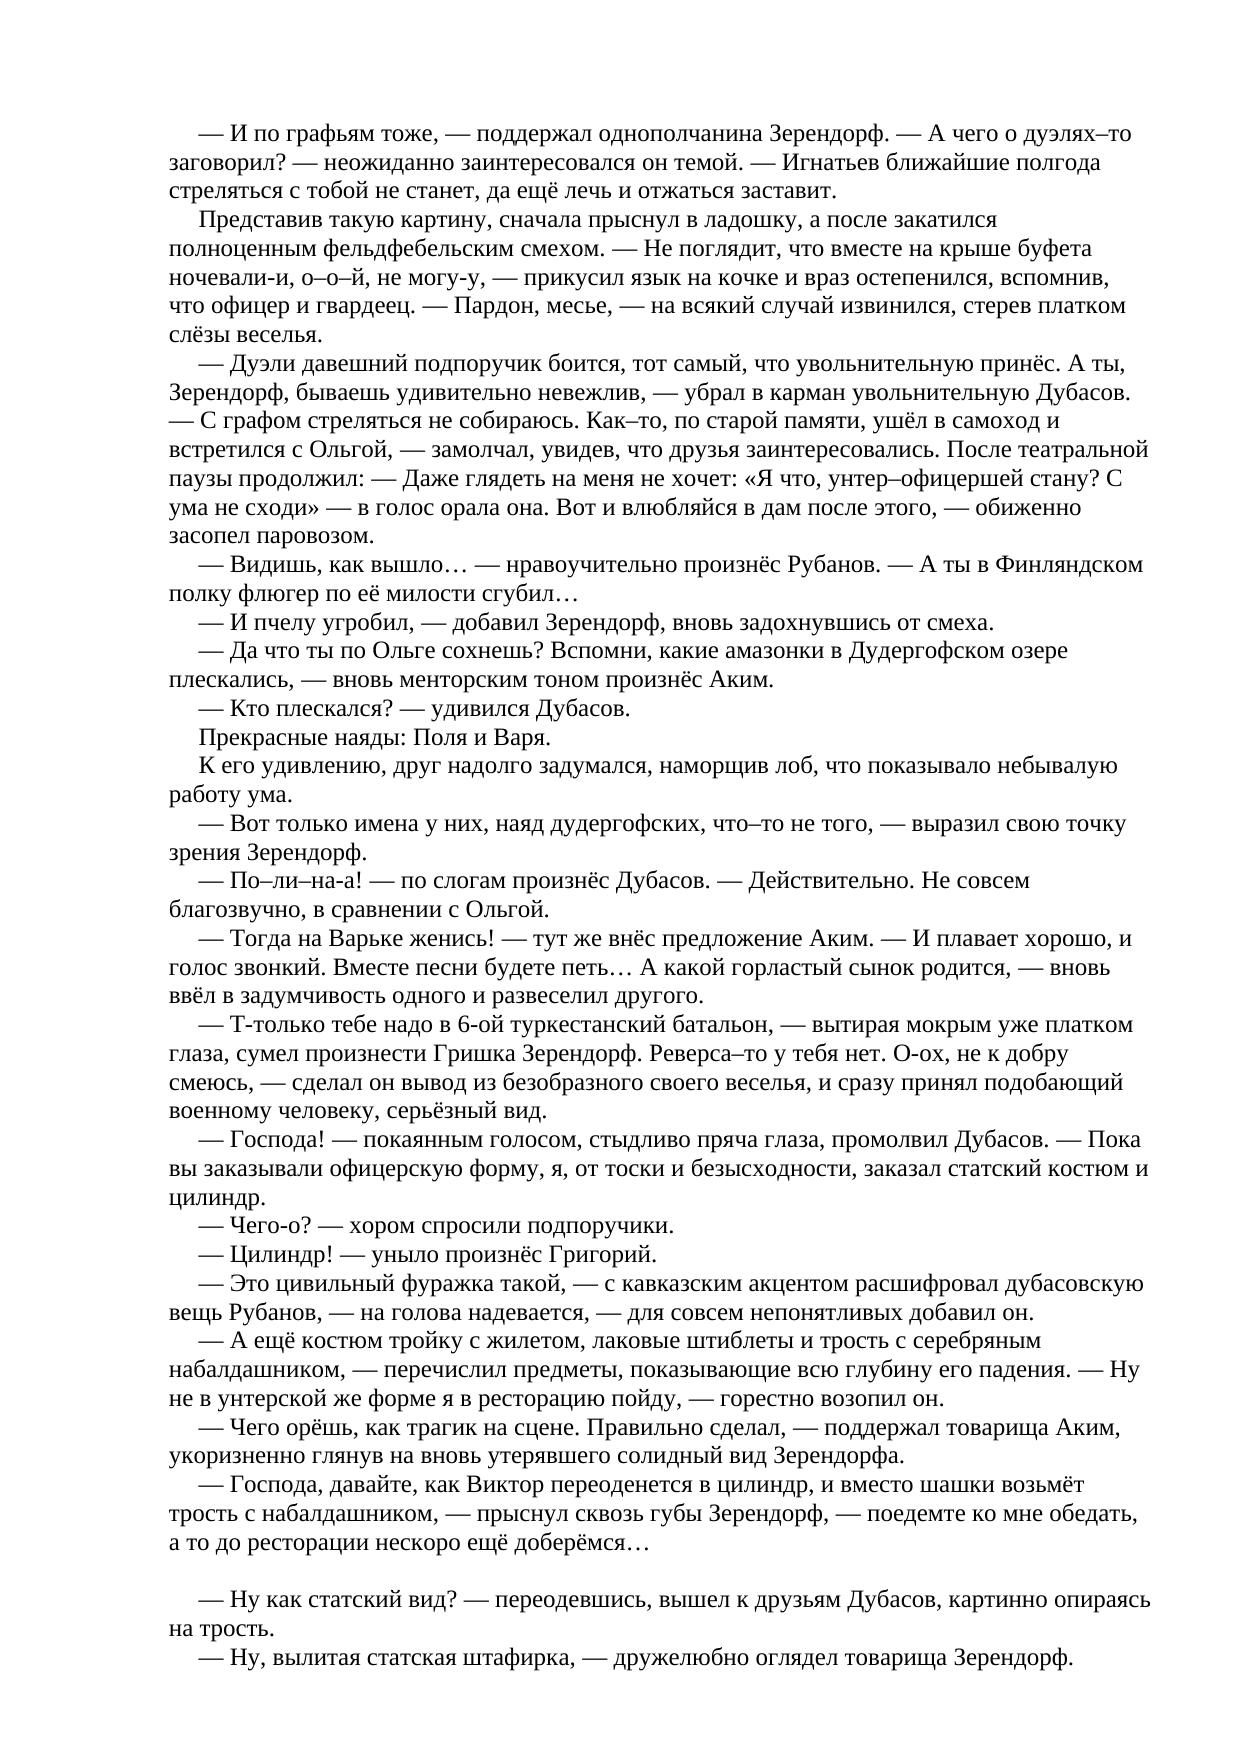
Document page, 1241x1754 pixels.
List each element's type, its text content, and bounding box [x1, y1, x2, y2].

text — Ну, вылитая статская штафирка, — дружелюбно оглядел товарища Зерендорф. [169, 1642, 1152, 1671]
text — Господа, давайте, как Виктор переоденется в цилиндр, и вместо шашки возьмёт трость с набалдашником, — прыснул сквозь губы Зерендорф, — поедемте ко мне обедать, а то до ресторации нескоро ещё доберёмся… [169, 1469, 1152, 1556]
text — А ещё костюм тройку с жилетом, лаковые штиблеты и трость с серебряным набалдашником, — перечислил предметы, показывающие всю глубину его падения. — Ну не в унтерской же форме я в ресторацию пойду, — горестно возопил он. [169, 1326, 1152, 1412]
text — Вот только имена у них, наяд дудергофских, что–то не того, — выразил свою точку зрения Зерендорф. [169, 808, 1152, 866]
text — Господа! — покаянным голосом, стыдливо пряча глаза, промолвил Дубасов. — Пока вы заказывали офицерскую форму, я, от тоски и безысходности, заказал статский костюм и цилиндр. [169, 1124, 1152, 1211]
text — Цилиндр! — уныло произнёс Григорий. [169, 1239, 1152, 1268]
text — Это цивильный фуражка такой, — с кавказским акцентом расшифровал дубасовскую вещь Рубанов, — на голова надевается, — для совсем непонятливых добавил он. [169, 1268, 1152, 1326]
text — И по графьям тоже, — поддержал однополчанина Зерендорф. — А чего о дуэлях–то заговорил? — неожиданно заинтересовался он темой. — Игнатьев ближайшие полгода стреляться с тобой не станет, да ещё лечь и отжаться заставит. [169, 118, 1152, 204]
text — Тогда на Варьке женись! — тут же внёс предложение Аким. — И плавает хорошо, и голос звонкий. Вместе песни будете петь… А какой горластый сынок родится, — вновь ввёл в задумчивость одного и развеселил другого. [169, 923, 1152, 1009]
text — По–ли–на-а! — по слогам произнёс Дубасов. — Действительно. Не совсем благозвучно, в сравнении с Ольгой. [169, 866, 1152, 923]
text — Чего орёшь, как трагик на сцене. Правильно сделал, — поддержал товарища Аким, укоризненно глянув на вновь утерявшего солидный вид Зерендорфа. [169, 1412, 1152, 1469]
text Прекрасные наяды: Поля и Варя. [169, 722, 1152, 751]
text — Т-только тебе надо в 6-ой туркестанский батальон, — вытирая мокрым уже платком глаза, сумел произнести Гришка Зерендорф. Реверса–то у тебя нет. О-ох, не к добру смеюсь, — сделал он вывод из безобразного своего веселья, и сразу принял подобающий военному человеку, серьёзный вид. [169, 1009, 1152, 1124]
text — Чего-о? — хором спросили подпоручики. [169, 1211, 1152, 1239]
text Представив такую картину, сначала прыснул в ладошку, а после закатился полноценным фельдфебельским смехом. — Не поглядит, что вместе на крыше буфета ночевали-и, о–о–й, не могу-у, — прикусил язык на кочке и враз остепенился, вспомнив, что офицер и гвардеец. — Пардон, месье, — на всякий случай извинился, стерев платком слёзы веселья. [169, 204, 1152, 348]
text — Кто плескался? — удивился Дубасов. [169, 693, 1152, 722]
text — Да что ты по Ольге сохнешь? Вспомни, какие амазонки в Дудергофском озере плескались, — вновь менторским тоном произнёс Аким. [169, 636, 1152, 693]
text — Дуэли давешний подпоручик боится, тот самый, что увольнительную принёс. А ты, Зерендорф, бываешь удивительно невежлив, — убрал в карман увольнительную Дубасов. — С графом стреляться не собираюсь. Как–то, по старой памяти, ушёл в самоход и встретился с Ольгой, — замолчал, увидев, что друзья заинтересовались. После театральной паузы продолжил: — Даже глядеть на меня не хочет: «Я что, унтер–офицершей стану? С ума не сходи» — в голос орала она. Вот и влюбляйся в дам после этого, — обиженно засопел паровозом. [169, 348, 1152, 549]
text К его удивлению, друг надолго задумался, наморщив лоб, что показывало небывалую работу ума. [169, 751, 1152, 808]
text — И пчелу угробил, — добавил Зерендорф, вновь задохнувшись от смеха. [169, 607, 1152, 636]
text — Ну как статский вид? — переодевшись, вышел к друзьям Дубасов, картинно опираясь на трость. [169, 1584, 1152, 1642]
text — Видишь, как вышло… — нравоучительно произнёс Рубанов. — А ты в Финляндском полку флюгер по её милости сгубил… [169, 549, 1152, 607]
